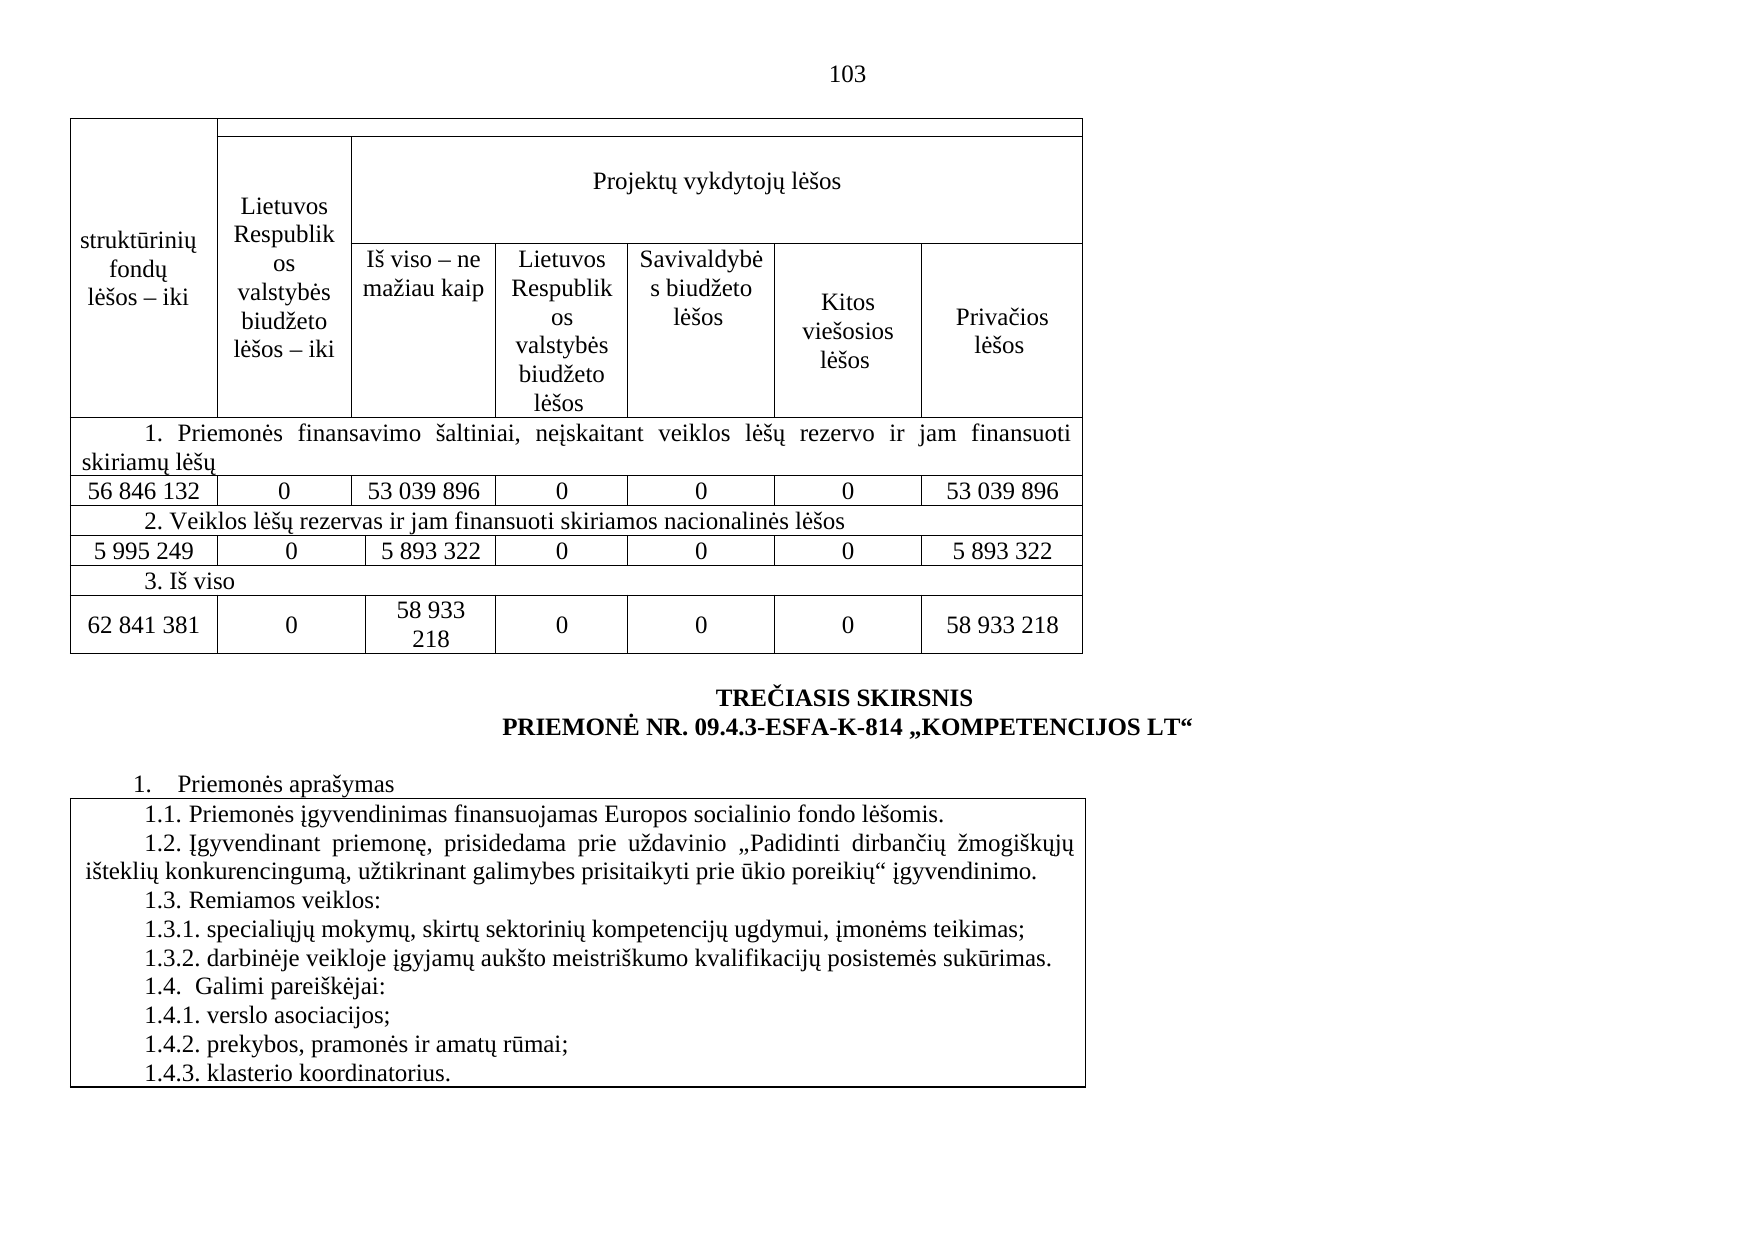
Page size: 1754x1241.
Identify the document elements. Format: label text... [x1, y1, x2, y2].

table_cell 0 [775, 596, 921, 653]
table_cell 0 [496, 476, 627, 505]
table_cell 5 893 322 [922, 536, 1082, 565]
table_cell 0 [218, 596, 365, 653]
table_cell 0 [496, 596, 627, 653]
table_cell Iš viso – ne mažiau kaip [352, 244, 495, 417]
table_cell Kitos viešosios lėšos [775, 244, 921, 417]
table_cell 1. Priemonės finansavimo šaltiniai, neįskaitant veiklos lėšų rezervo ir jam finansuoti skiriamų lėšų [71, 418, 1082, 475]
table_cell 1.4. Galimi pareiškėjai: 1.4.1. verslo asociacijos; 1.4.2. prekybos, pramonės ir amatų rūmai; 1.4.3. klasterio koordinatorius. [71, 971, 1085, 1086]
table_cell 53 039 896 [922, 476, 1082, 505]
table_cell 0 [628, 596, 774, 653]
table_cell 62 841 381 [71, 596, 217, 653]
table_cell 3. Iš viso [71, 566, 1082, 594]
table_cell 0 [775, 536, 921, 565]
table_cell 0 [218, 536, 365, 565]
table_cell 58 933 218 [922, 596, 1082, 653]
table_cell 2. Veiklos lėšų rezervas ir jam finansuoti skiriamos nacionalinės lėšos [71, 506, 1082, 535]
table_cell Privačios lėšos [922, 244, 1082, 417]
table_cell 0 [775, 476, 921, 505]
table_cell Projektų vykdytojų lėšos [352, 137, 1082, 243]
table_cell 1.3. Remiamos veiklos: 1.3.1. specialiųjų mokymų, skirtų sektorinių kompetencijų ugdymui, įmonėms teikimas; 1.3.2. darbinėje veikloje įgyjamų aukšto meistriškumo kvalifikacijų posistemės sukūrimas. [71, 885, 1085, 971]
table_cell struktūrinių fondų lėšos – iki [71, 119, 217, 417]
text 1. Priemonės aprašymas [133, 769, 1636, 798]
table_cell 56 846 132 [71, 476, 217, 505]
table_header 1.1. Priemonės įgyvendinimas finansuojamas Europos socialinio fondo lėšomis. [71, 799, 1085, 828]
text TREČIASIS SKIRSNIS [59, 683, 1636, 712]
table_cell 5 995 249 [71, 536, 217, 565]
table_cell Lietuvos Respublikos valstybės biudžeto lėšos [496, 244, 627, 417]
text PRIEMONĖ NR. 09.4.3-ESFA-K-814 „KOMPETENCIJOS lt“ [59, 712, 1636, 740]
table_cell 0 [218, 476, 351, 505]
table_cell 1.2. Įgyvendinant priemonę, prisidedama prie uždavinio „Padidinti dirbančių žmogiškųjų išteklių konkurencingumą, užtikrinant galimybes prisitaikyti prie ūkio poreikių“ įgyvendinimo. [71, 828, 1085, 885]
table_cell Lietuvos Respublikos valstybės biudžeto lėšos – iki [218, 137, 351, 417]
table_cell [218, 119, 1082, 136]
table_cell 0 [496, 536, 627, 565]
table_cell 0 [628, 476, 774, 505]
table_cell 58 933 218 [366, 596, 495, 653]
table_cell 0 [628, 536, 774, 565]
table_cell 5 893 322 [366, 536, 495, 565]
table_cell Savivaldybės biudžeto lėšos [628, 244, 774, 417]
table_cell 53 039 896 [352, 476, 495, 505]
